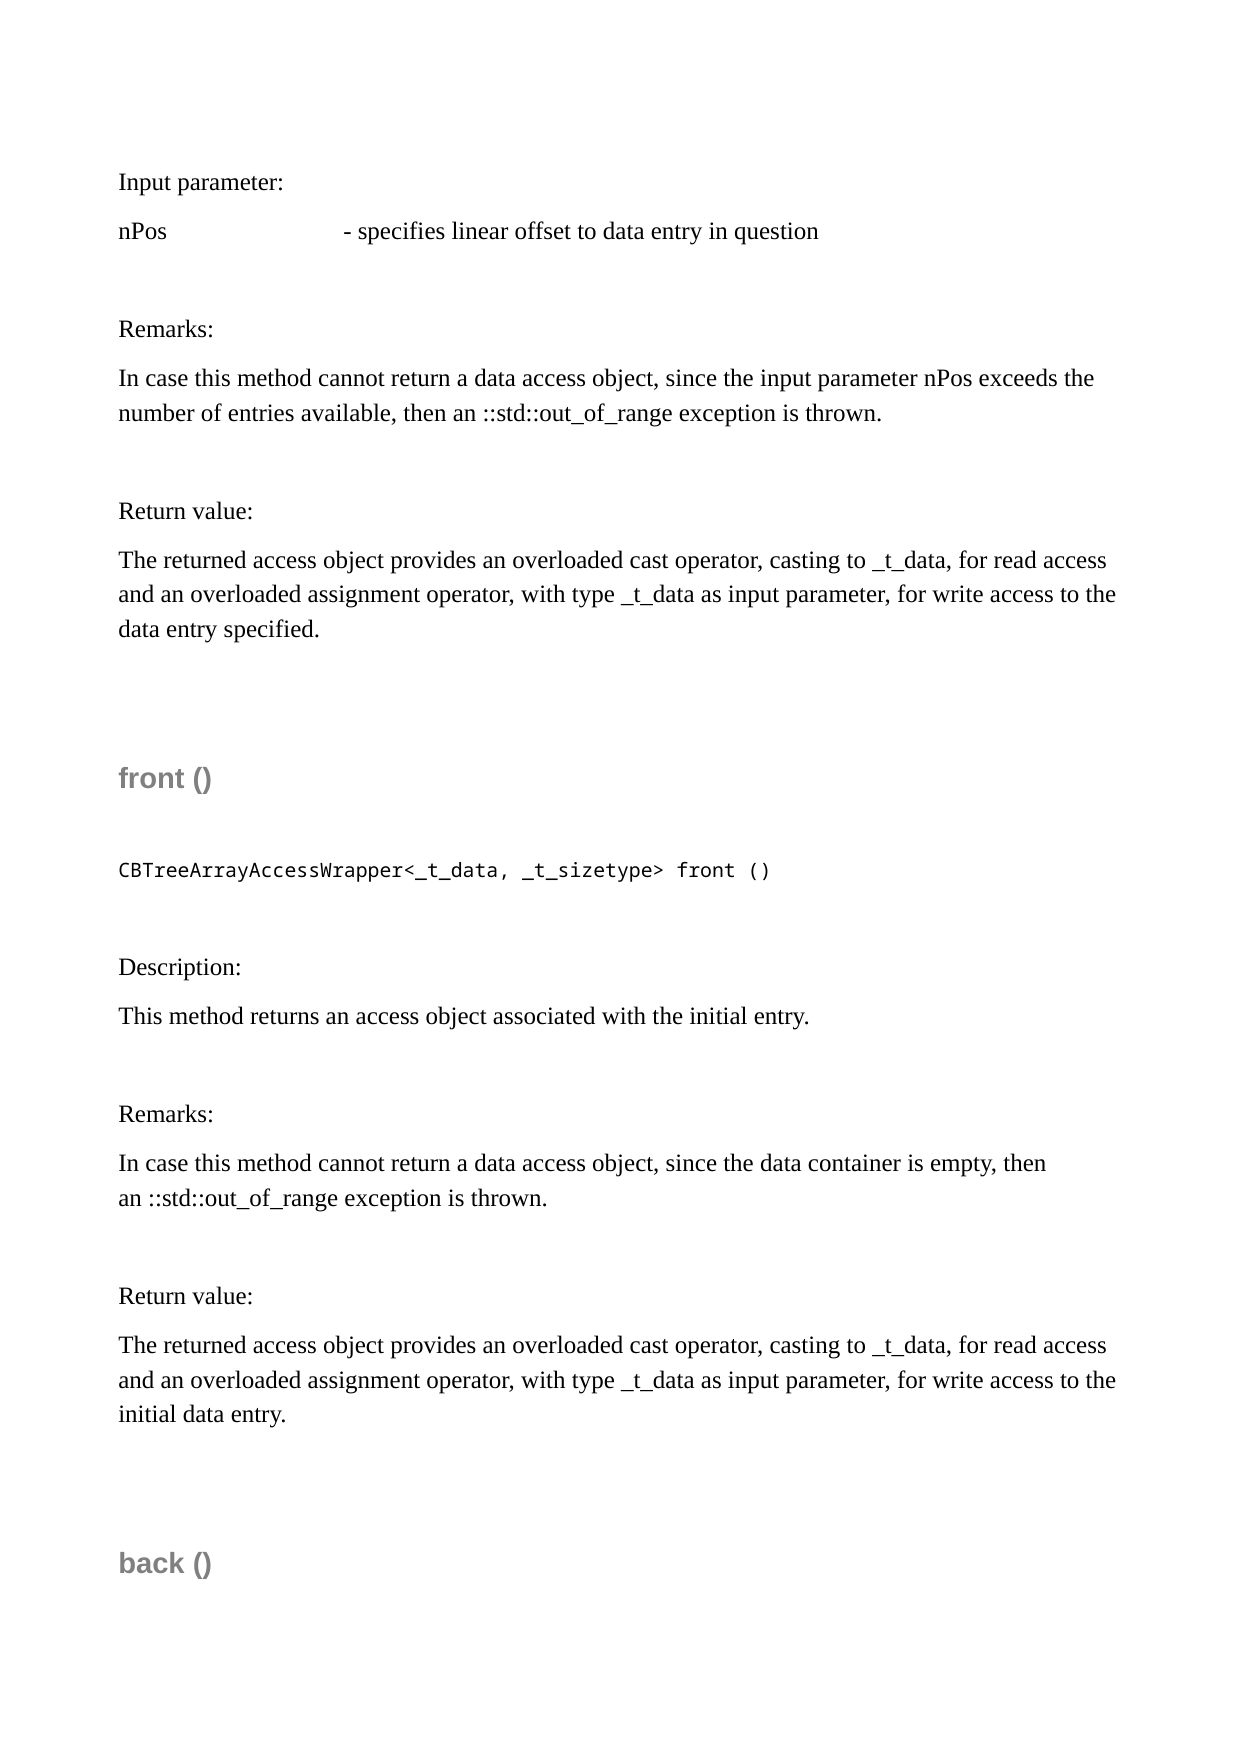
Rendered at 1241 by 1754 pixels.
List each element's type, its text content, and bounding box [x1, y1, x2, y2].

text Input parameter: [118, 167, 1122, 196]
text The returned access object provides an overloaded cast operator, casting to _t_data, for read access and an overloaded assignment operator, with type _t_data as input parameter, for write access to the data entry specified. [118, 545, 1122, 643]
text Description: [118, 952, 1122, 981]
subtitle front () [118, 761, 1122, 795]
subtitle back () [118, 1546, 1122, 1580]
text Return value: [118, 1281, 1122, 1310]
text Remarks: [118, 1099, 1122, 1128]
text In case this method cannot return a data access object, since the data container is empty, then an ::std::out_of_range exception is thrown. [118, 1148, 1122, 1212]
text This method returns an access object associated with the initial entry. [118, 1001, 1122, 1030]
text The returned access object provides an overloaded cast operator, casting to _t_data, for read access and an overloaded assignment operator, with type _t_data as input parameter, for write access to the initial data entry. [118, 1330, 1122, 1428]
text CBTreeArrayAccessWrapper<_t_data, _t_sizetype> front () [118, 856, 1122, 883]
text In case this method cannot return a data access object, since the input parameter nPos exceeds the number of entries available, then an ::std::out_of_range exception is thrown. [118, 363, 1122, 427]
text Return value: [118, 496, 1122, 525]
text nPos - specifies linear offset to data entry in question [118, 216, 1122, 245]
text Remarks: [118, 314, 1122, 343]
